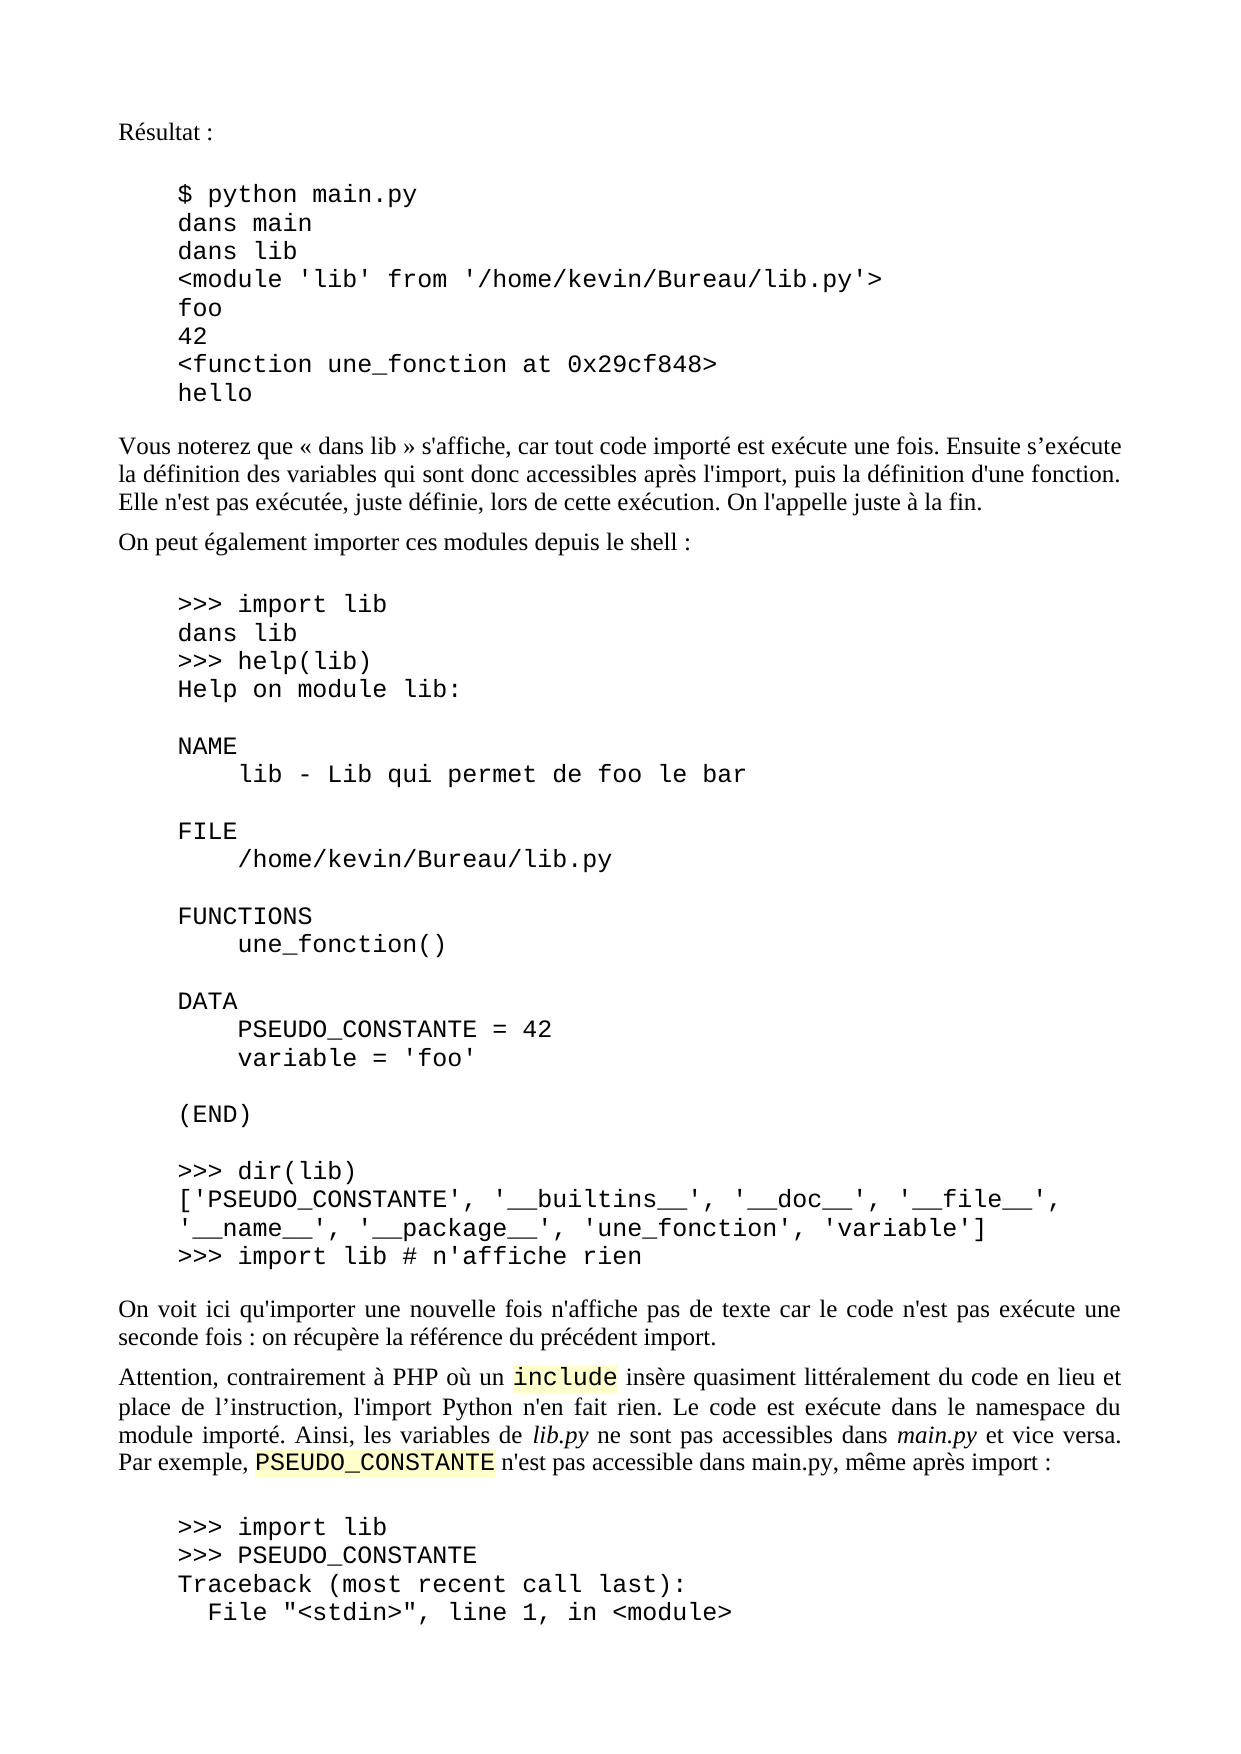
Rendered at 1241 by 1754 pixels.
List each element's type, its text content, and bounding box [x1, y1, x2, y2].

text Attention, contrairement à PHP où un include insère quasiment littéralement du code en lieu et place de l’instruction, l'import Python n'en fait rien. Le code est exécute dans le namespace du module importé. Ainsi, les variables de lib.py ne sont pas accessibles dans main.py et vice versa. Par exemple, PSEUDO_CONSTANTE n'est pas accessible dans main.py, même après import : [118, 1363, 1122, 1478]
text Vous noterez que « dans lib » s'affiche, car tout code importé est exécute une fois. Ensuite s’exécute la définition des variables qui sont donc accessibles après l'import, puis la définition d'une fonction. Elle n'est pas exécutée, juste définie, lors de cette exécution. On l'appelle juste à la fin. [118, 432, 1122, 515]
text Résultat : [118, 118, 1122, 146]
text On voit ici qu'importer une nouvelle fois n'affiche pas de texte car le code n'est pas exécute une seconde fois : on récupère la référence du précédent import. [118, 1295, 1122, 1351]
text $ python main.py dans main dans lib <module 'lib' from '/home/kevin/Bureau/lib.py'> foo 42 <function une_fonction at 0x29cf848> hello [177, 182, 1122, 409]
text On peut également importer ces modules depuis le shell : [118, 528, 1122, 556]
text >>> import lib dans lib >>> help(lib) Help on module lib: NAME lib - Lib qui permet de foo le bar FILE /home/kevin/Bureau/lib.py FUNCTIONS une_fonction() DATA PSEUDO_CONSTANTE = 42 variable = 'foo' (END) >>> dir(lib) ['PSEUDO_CONSTANTE', '__builtins__', '__doc__', '__file__', '__name__', '__package__', 'une_fonction', 'variable'] >>> import lib # n'affiche rien [177, 592, 1122, 1272]
text >>> import lib >>> PSEUDO_CONSTANTE Traceback (most recent call last): File "<stdin>", line 1, in <module> [177, 1514, 1122, 1628]
